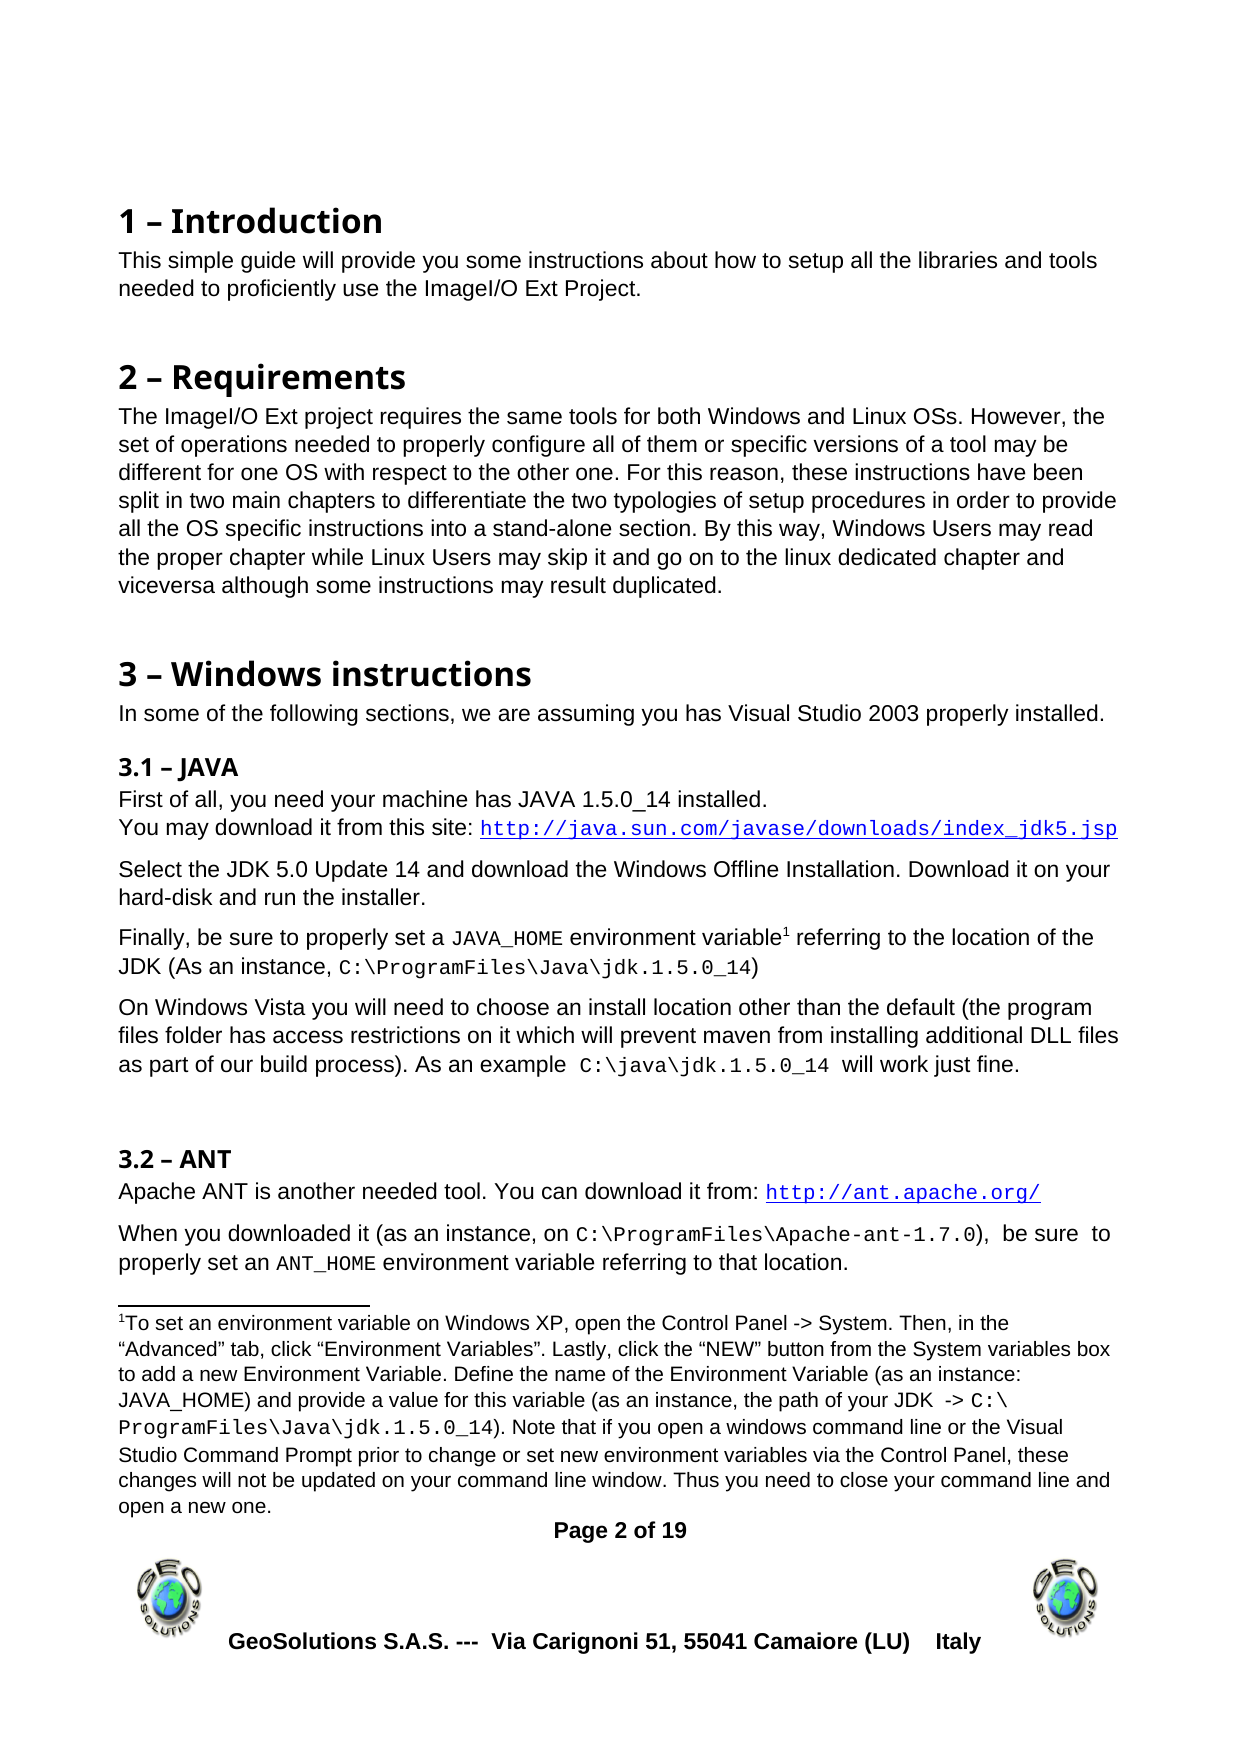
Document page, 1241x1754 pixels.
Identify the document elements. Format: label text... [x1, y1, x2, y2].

text The ImageI/O Ext project requires the same tools for both Windows and Linux OSs. However, the set of operations needed to properly configure all of them or specific versions of a tool may be different for one OS with respect to the other one. For this reason, these instructions have been split in two main chapters to differentiate the two typologies of setup procedures in order to provide all the OS specific instructions into a stand-alone section. By this way, Windows Users may read the proper chapter while Linux Users may skip it and go on to the linux dedicated chapter and viceversa although some instructions may result duplicated. [118, 404, 1122, 598]
subtitle 3.2 – ANT [118, 1142, 1122, 1176]
text Apache ANT is another needed tool. You can download it from: http://ant.apache.org/ [118, 1179, 1122, 1206]
text To set an environment variable on Windows XP, open the Control Panel -> System. Then, in the “Advanced” tab, click “Environment Variables”. Lastly, click the “NEW” button from the System variables box to add a new Environment Variable. Define the name of the Environment Variable (as an instance: JAVA_HOME) and provide a value for this variable (as an instance, the path of your JDK -> C:\ProgramFiles\Java\jdk.1.5.0_14). Note that if you open a windows command line or the Visual Studio Command Prompt prior to change or set new environment variables via the Control Panel, these changes will not be updated on your command line window. Thus you need to close your command line and open a new one. [118, 1312, 1122, 1518]
picture [134, 1552, 205, 1641]
picture [1030, 1552, 1101, 1641]
subtitle 1 – Introduction [118, 198, 1122, 243]
subtitle 2 – Requirements [118, 354, 1122, 399]
text Select the JDK 5.0 Update 14 and download the Windows Offline Installation. Download it on your hard-disk and run the installer. [118, 856, 1122, 910]
text In some of the following sections, we are assuming you has Visual Studio 2003 properly installed. [118, 700, 1122, 726]
text On Windows Vista you will need to choose an install location other than the default (the program files folder has access restrictions on it which will prevent maven from installing additional DLL files as part of our build process). As an example C:\java\jdk.1.5.0_14 will work just fine. [118, 995, 1122, 1078]
text This simple guide will provide you some instructions about how to setup all the libraries and tools needed to proficiently use the ImageI/O Ext Project. [118, 247, 1122, 301]
subtitle 3 – Windows instructions [118, 651, 1122, 696]
subtitle 3.1 – JAVA [118, 749, 1122, 783]
text Finally, be sure to properly set a JAVA_HOME environment variable referring to the location of the JDK (As an instance, C:\ProgramFiles\Java\jdk.1.5.0_14) [118, 924, 1122, 981]
text When you downloaded it (as an instance, on C:\ProgramFiles\Apache-ant-1.7.0), be sure to properly set an ANT_HOME environment variable referring to that location. [118, 1220, 1122, 1277]
text First of all, you need your machine has JAVA 1.5.0_14 installed. You may download it from this site: http://java.sun.com/javase/downloads/index_jdk5.jsp [118, 787, 1122, 842]
